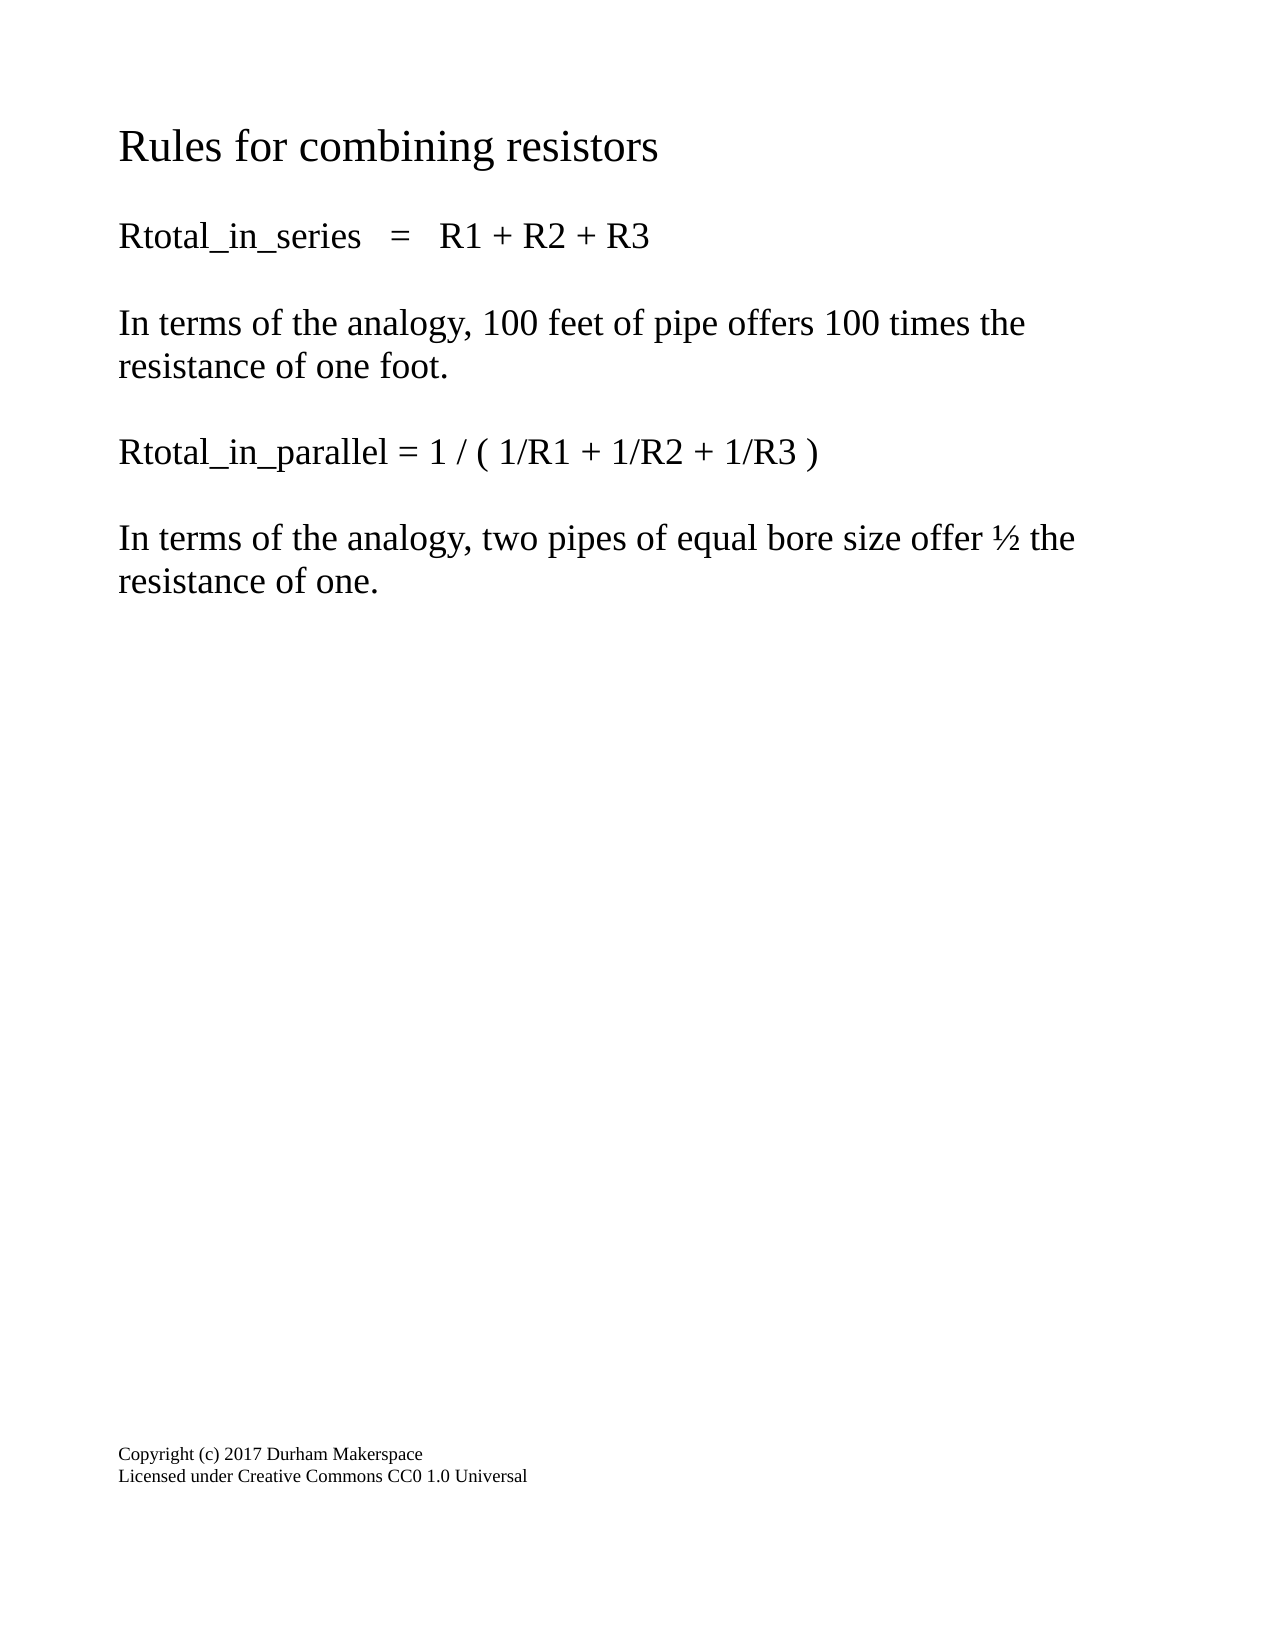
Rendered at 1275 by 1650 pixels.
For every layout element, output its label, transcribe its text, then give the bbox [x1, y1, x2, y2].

text Rules for combining resistors [118, 118, 1157, 171]
text In terms of the analogy, 100 feet of pipe offers 100 times the resistance of one foot. [118, 300, 1157, 386]
text Licensed under Creative Commons CC0 1.0 Universal [118, 1464, 1157, 1486]
text Rtotal_in_series = R1 + R2 + R3 [118, 214, 1157, 257]
text In terms of the analogy, two pipes of equal bore size offer ½ the resistance of one. [118, 516, 1157, 602]
text Copyright (c) 2017 Durham Makerspace [118, 1443, 1157, 1464]
text Rtotal_in_parallel = 1 / ( 1/R1 + 1/R2 + 1/R3 ) [118, 429, 1157, 473]
